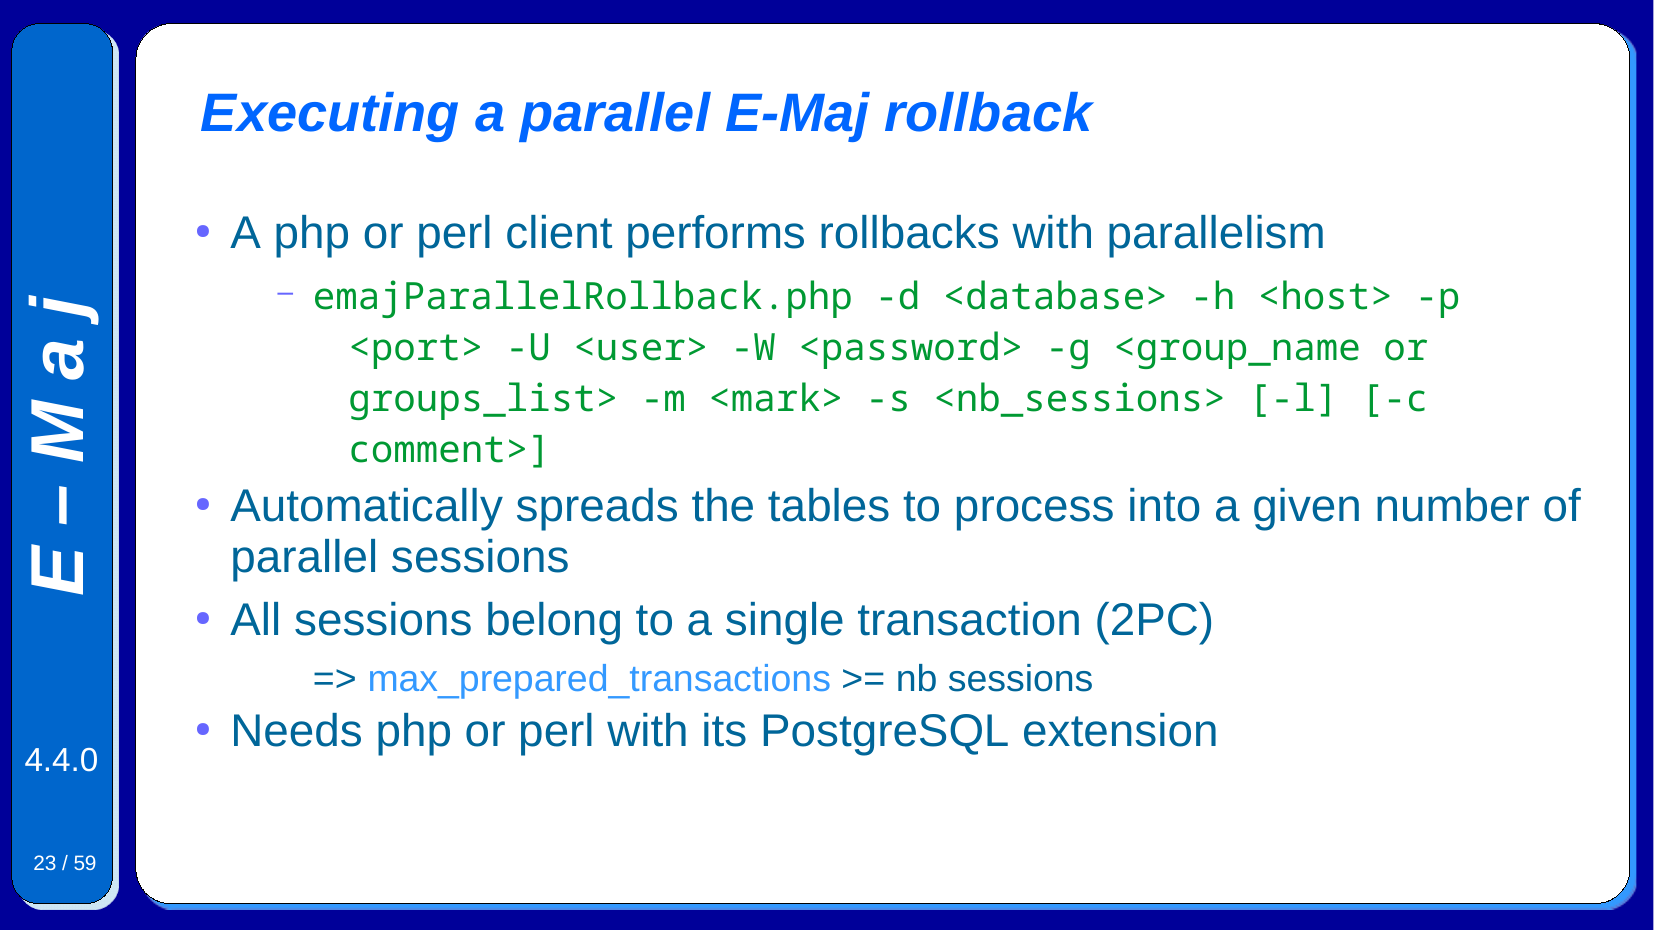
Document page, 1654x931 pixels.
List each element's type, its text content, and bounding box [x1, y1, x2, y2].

title Executing a parallel E-Maj rollback [200, 34, 1575, 191]
list A php or perl client performs rollbacks with parallelism emajParallelRollback.php -d <database> -h <host> -p <port> -U <user> -W <password> -g <group_name or groups_list> -m <mark> -s <nb_sessions> [-l] [-c comment>] Automatically spreads the tables to process into a given number of parallel sessions All sessions belong to a single transaction (2PC) => max_prepared_transactions >= nb sessions Needs php or perl with its PostgreSQL extension [177, 206, 1587, 827]
